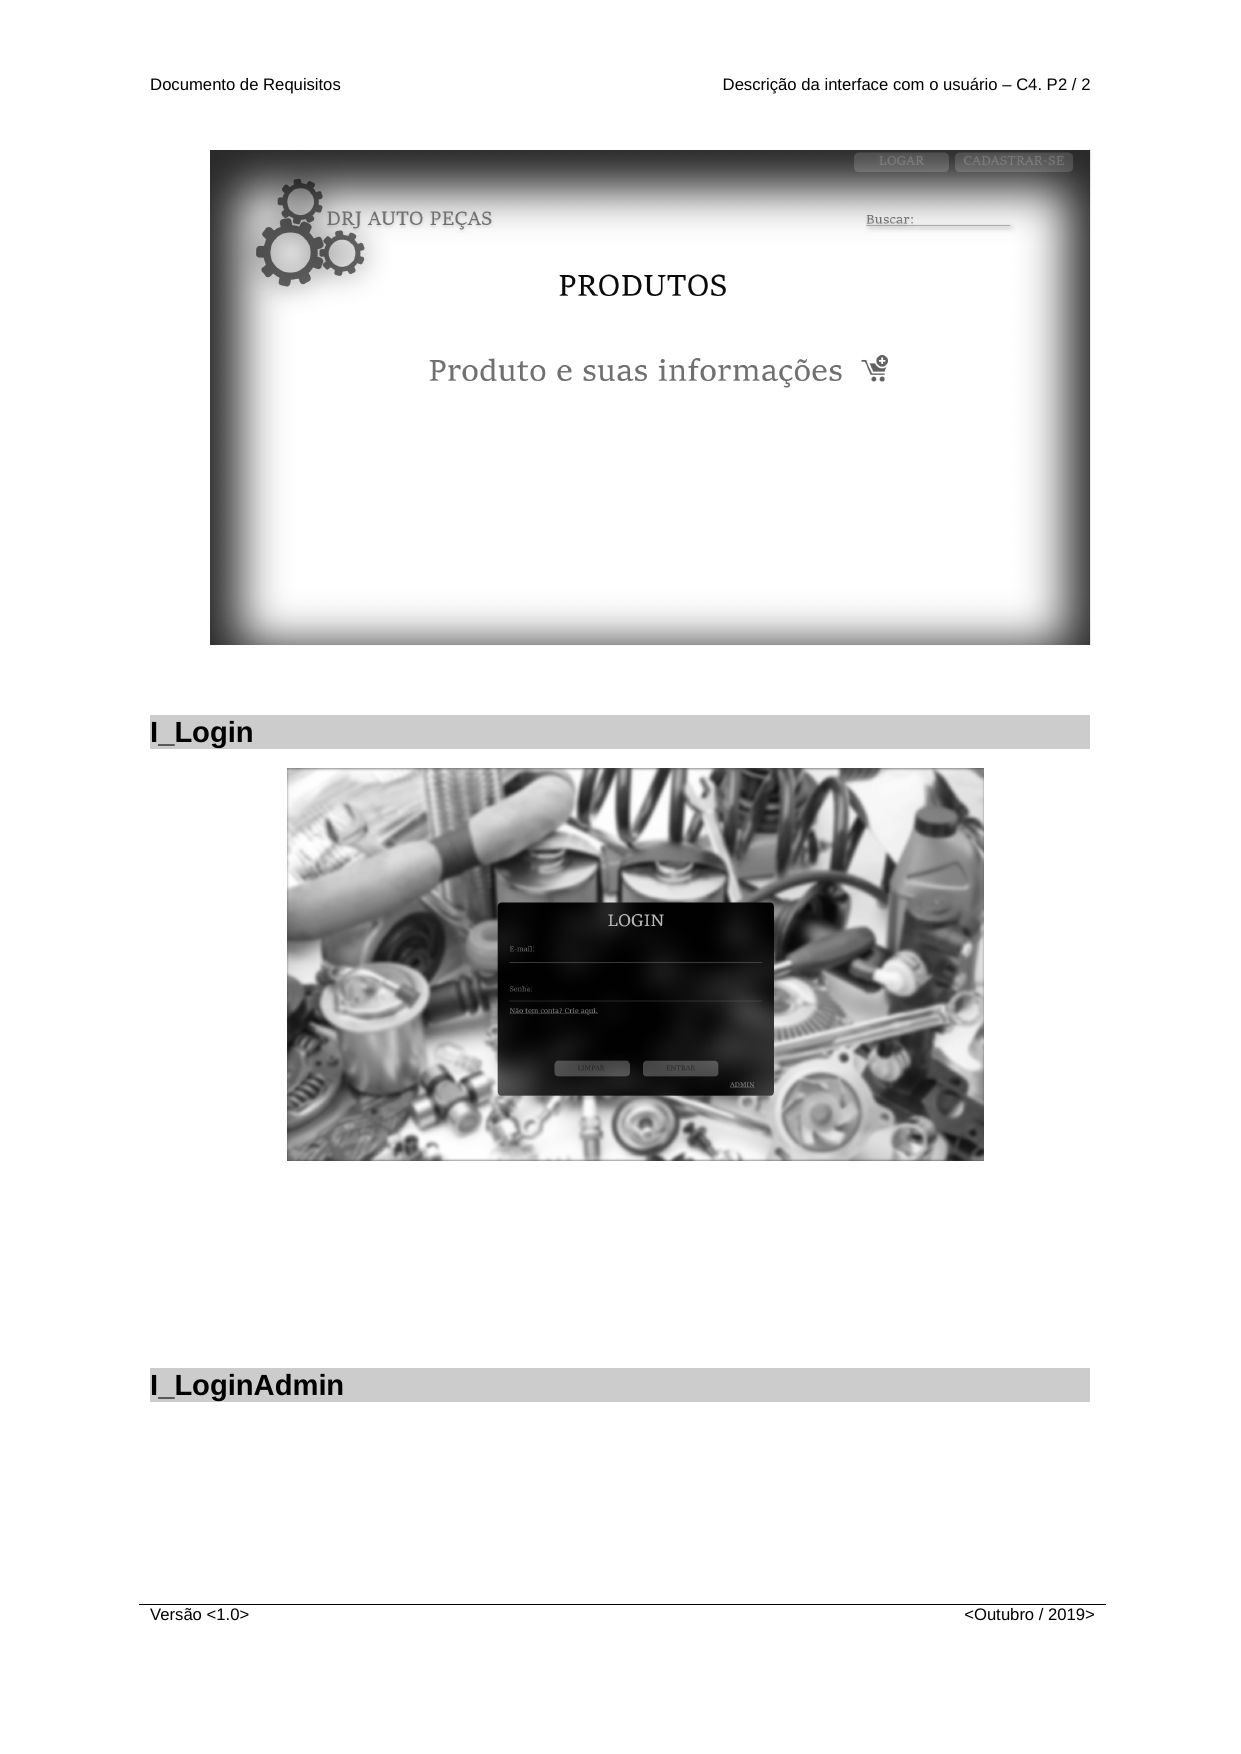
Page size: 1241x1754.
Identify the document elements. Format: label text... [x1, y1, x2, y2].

subtitle I_Login [150, 715, 1090, 749]
subtitle I_LoginAdmin [150, 1368, 1090, 1402]
picture [287, 768, 984, 1161]
picture [210, 150, 1091, 645]
